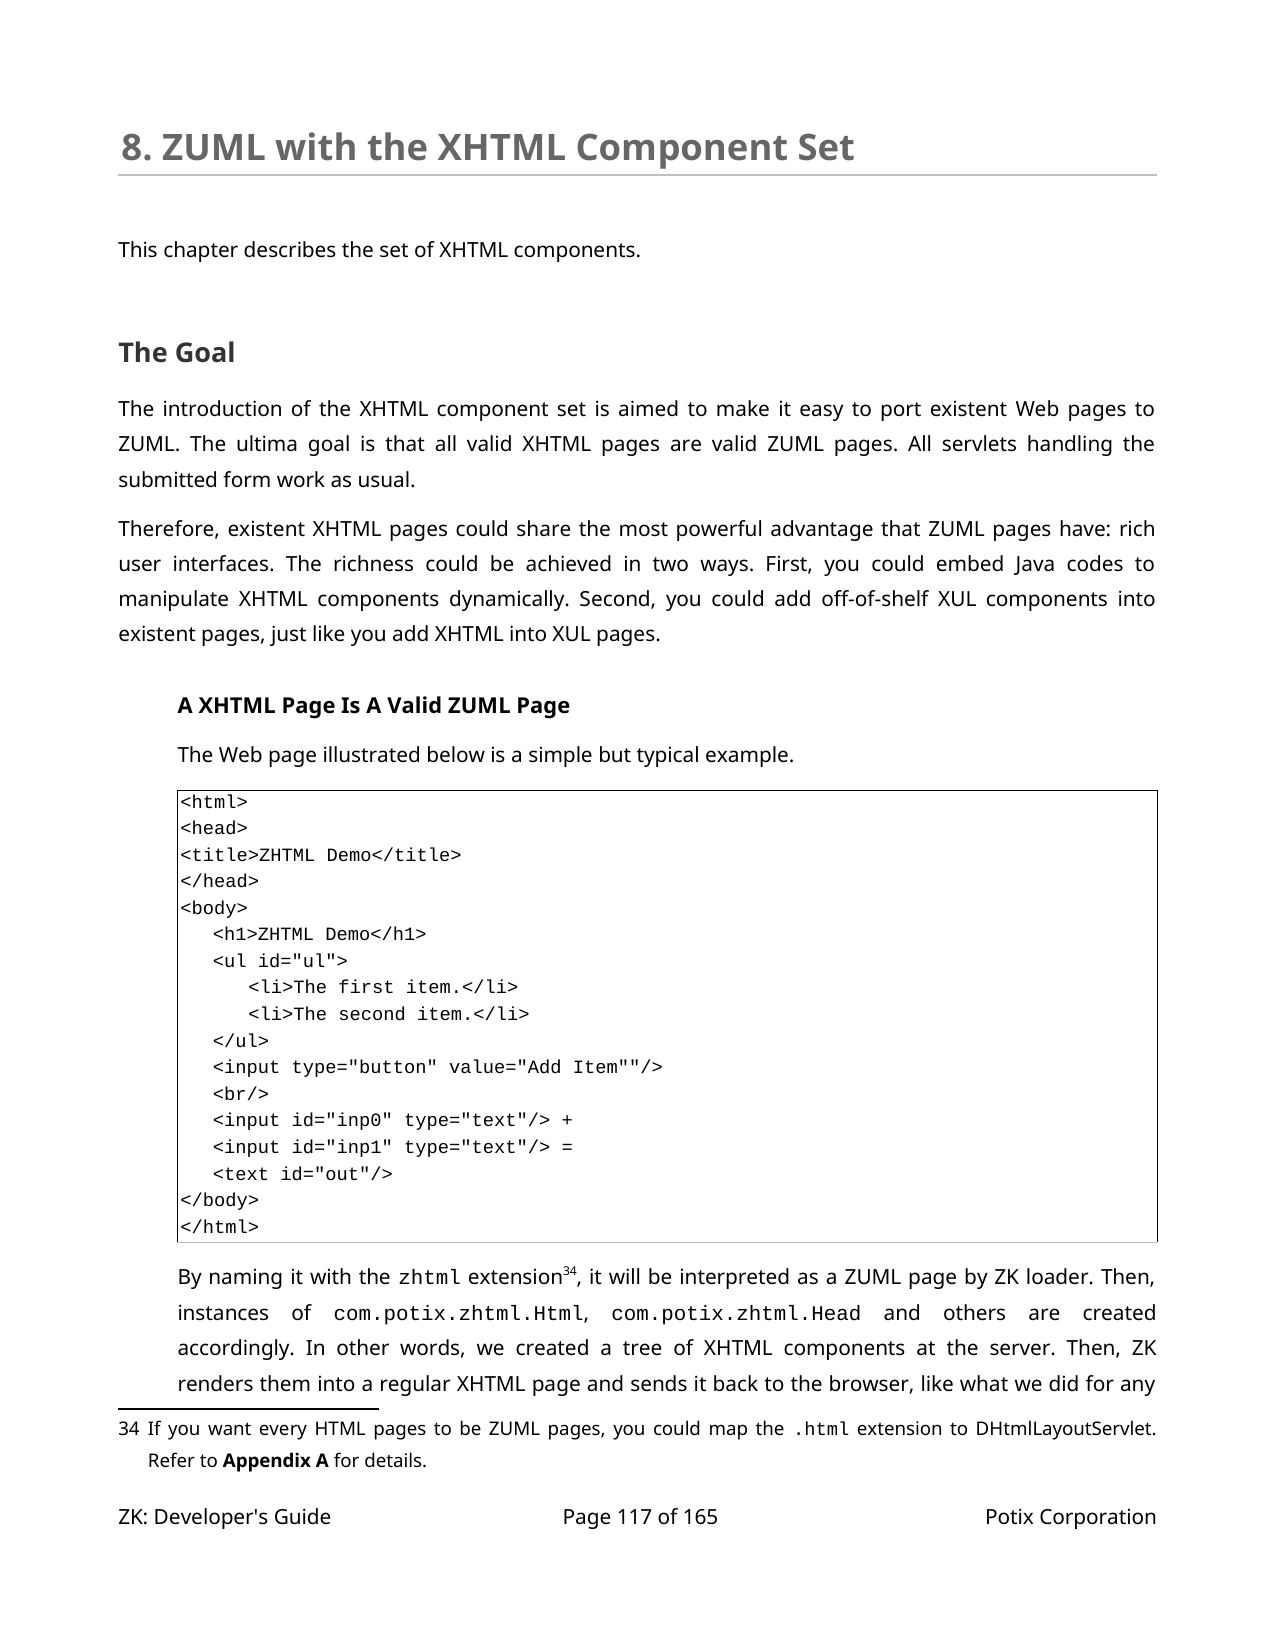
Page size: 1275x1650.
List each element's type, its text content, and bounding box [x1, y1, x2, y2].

text If you want every HTML pages to be ZUML pages, you could map the .html extension to DHtmlLayoutServlet. Refer to Appendix A for details. [118, 1415, 1157, 1473]
subtitle The Goal [118, 334, 1157, 371]
text By naming it with the zhtml extension, it will be interpreted as a ZUML page by ZK loader. Then, instances of com.potix.zhtml.Html, com.potix.zhtml.Head and others are created accordingly. In other words, we created a tree of XHTML components at the server. Then, ZK renders them into a regular XHTML page and sends it back to the browser, like what we did for any [177, 1262, 1157, 1397]
text <html> <head> <title>ZHTML Demo</title> </head> <body> <h1>ZHTML Demo</h1> <ul id="ul"> <li>The first item.</li> <li>The second item.</li> </ul> <input type="button" value="Add Item""/> <br/> <input id="inp0" type="text"/> + <input id="inp1" type="text"/> = <text id="out"/> </body> </html> [178, 791, 1157, 1242]
subtitle A XHTML Page Is A Valid ZUML Page [177, 690, 1157, 720]
subtitle 8. ZUML with the XHTML Component Set [118, 118, 1157, 174]
text This chapter describes the set of XHTML components. [118, 235, 1157, 263]
text The Web page illustrated below is a simple but typical example. [177, 741, 1157, 769]
text The introduction of the XHTML component set is aimed to make it easy to port existent Web pages to ZUML. The ultima goal is that all valid XHTML pages are valid ZUML pages. All servlets handling the submitted form work as usual. [118, 394, 1157, 493]
text Therefore, existent XHTML pages could share the most powerful advantage that ZUML pages have: rich user interfaces. The richness could be achieved in two ways. First, you could embed Java codes to manipulate XHTML components dynamically. Second, you could add off-of-shelf XUL components into existent pages, just like you add XHTML into XUL pages. [118, 514, 1157, 647]
